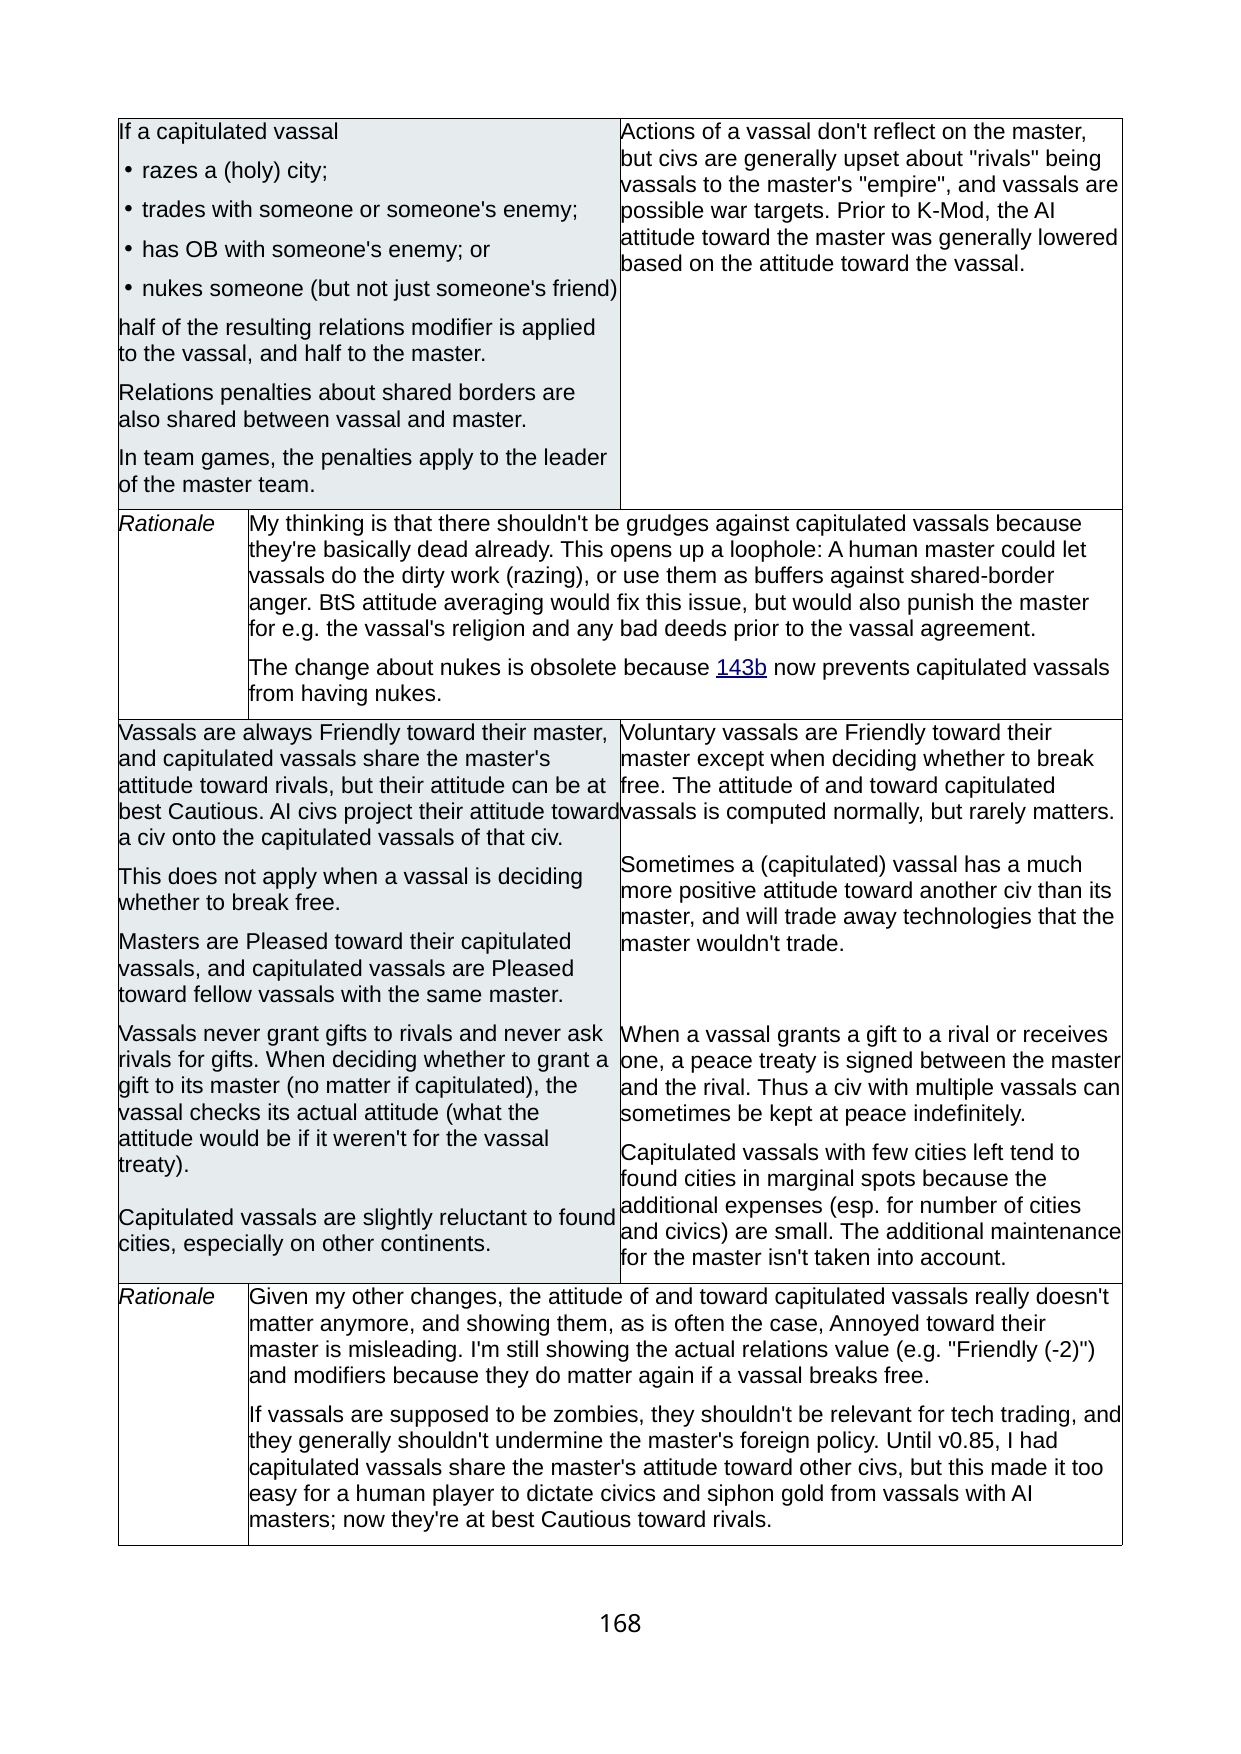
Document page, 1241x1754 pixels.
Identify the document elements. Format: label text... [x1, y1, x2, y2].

table_cell Rationale [119, 1284, 248, 1545]
table_cell Given my other changes, the attitude of and toward capitulated vassals really doesn't matter anymore, and showing them, as is often the case, Annoyed toward their master is misleading. I'm still showing the actual relations value (e.g. "Friendly (-2)") and modifiers because they do matter again if a vassal breaks free. If vassals are supposed to be zombies, they shouldn't be relevant for tech trading, and they generally shouldn't undermine the master's foreign policy. Until v0.85, I had capitulated vassals share the master's attitude toward other civs, but this made it too easy for a human player to dictate civics and siphon gold from vassals with AI masters; now they're at best Cautious toward rivals. [249, 1284, 1122, 1545]
table_cell Actions of a vassal don't reflect on the master, but civs are generally upset about "rivals" being vassals to the master's "empire", and vassals are possible war targets. Prior to K-Mod, the AI attitude toward the master was generally lowered based on the attitude toward the vassal. [621, 119, 1122, 509]
table_cell My thinking is that there shouldn't be grudges against capitulated vassals because they're basically dead already. This opens up a loophole: A human master could let vassals do the dirty work (razing), or use them as buffers against shared-border anger. BtS attitude averaging would fix this issue, but would also punish the master for e.g. the vassal's religion and any bad deeds prior to the vassal agreement. The change about nukes is obsolete because 143b now prevents capitulated vassals from having nukes. [249, 510, 1122, 719]
table_cell Vassals are always Friendly toward their master, and capitulated vassals share the master's attitude toward rivals, but their attitude can be at best Cautious. AI civs project their attitude toward a civ onto the capitulated vassals of that civ. This does not apply when a vassal is deciding whether to break free. Masters are Pleased toward their capitulated vassals, and capitulated vassals are Pleased toward fellow vassals with the same master. Vassals never grant gifts to rivals and never ask rivals for gifts. When deciding whether to grant a gift to its master (no matter if capitulated), the vassal checks its actual attitude (what the attitude would be if it weren't for the vassal treaty). Capitulated vassals are slightly reluctant to found cities, especially on other continents. [119, 720, 620, 1283]
table_cell Rationale [119, 510, 248, 719]
table_cell If a capitulated vassal razes a (holy) city; trades with someone or someone's enemy; has OB with someone's enemy; or nukes someone (but not just someone's friend) half of the resulting relations modifier is applied to the vassal, and half to the master. Relations penalties about shared borders are also shared between vassal and master. In team games, the penalties apply to the leader of the master team. [119, 119, 620, 509]
table_cell Voluntary vassals are Friendly toward their master except when deciding whether to break free. The attitude of and toward capitulated vassals is computed normally, but rarely matters. Sometimes a (capitulated) vassal has a much more positive attitude toward another civ than its master, and will trade away technologies that the master wouldn't trade. When a vassal grants a gift to a rival or receives one, a peace treaty is signed between the master and the rival. Thus a civ with multiple vassals can sometimes be kept at peace indefinitely. Capitulated vassals with few cities left tend to found cities in marginal spots because the additional expenses (esp. for number of cities and civics) are small. The additional maintenance for the master isn't taken into account. [621, 720, 1122, 1283]
